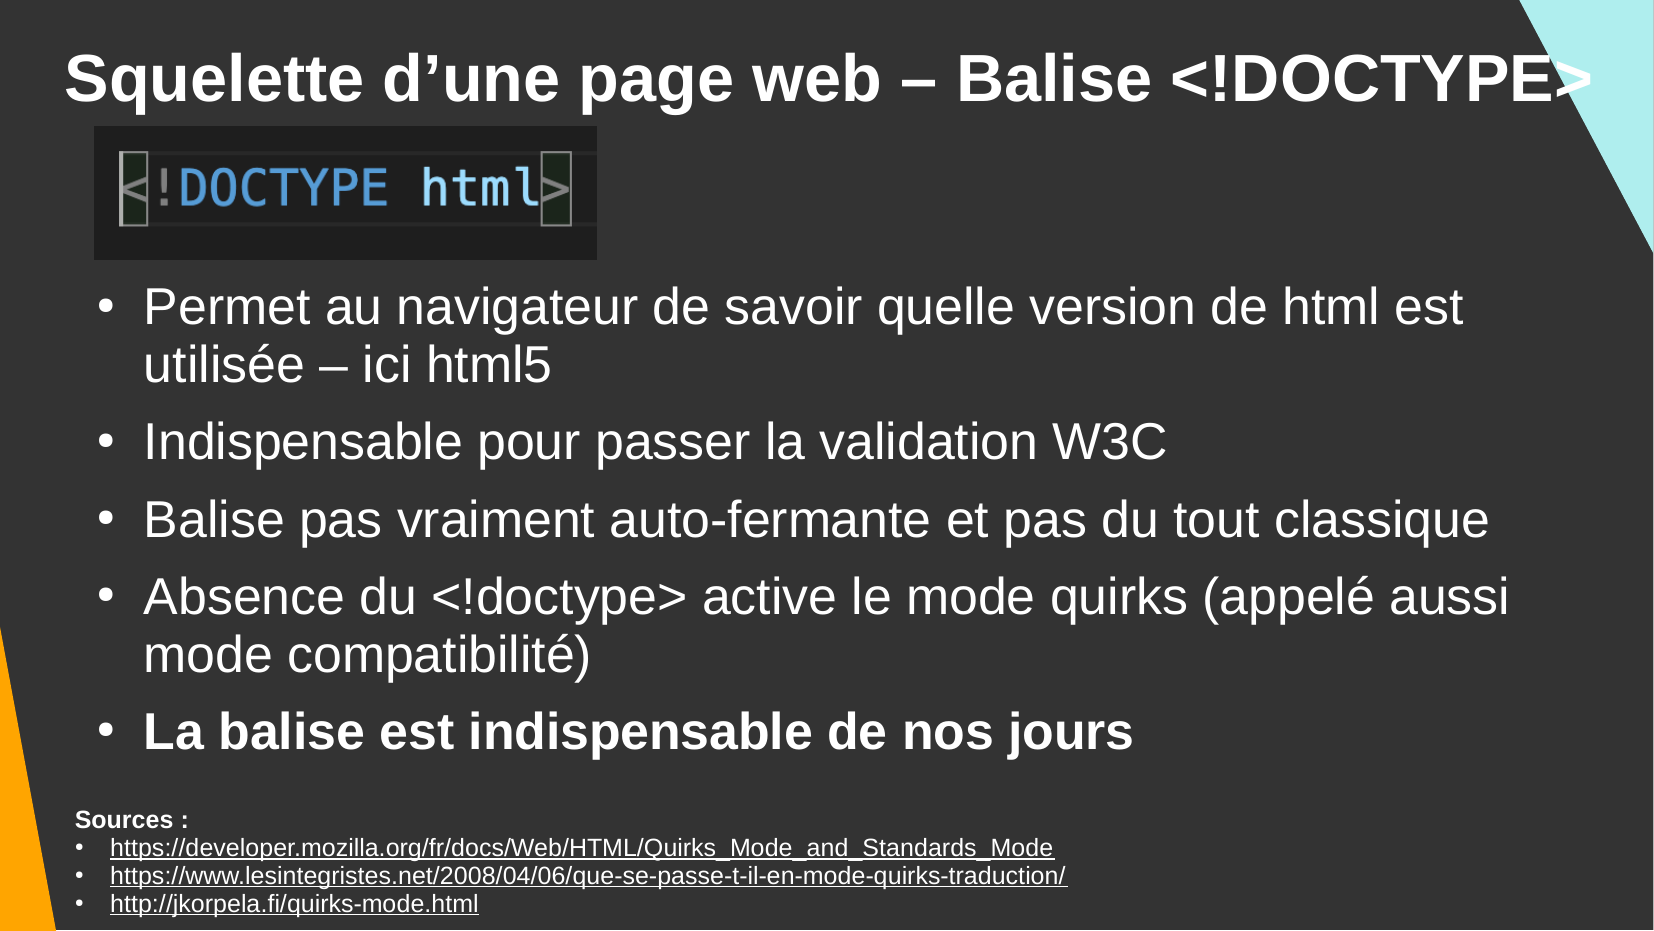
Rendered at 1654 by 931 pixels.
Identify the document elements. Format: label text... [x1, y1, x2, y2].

text_box [1519, 0, 1654, 255]
list Permet au navigateur de savoir quelle version de html est utilisée – ici html5 Indispensable pour passer la validation W3C Balise pas vraiment auto-fermante et pas du tout classique Absence du <!doctype> active le mode quirks (appelé aussi mode compatibilité) La balise est indispensable de nos jours [80, 278, 1635, 768]
text_box [0, 626, 57, 931]
text_box Sources : https://developer.mozilla.org/fr/docs/Web/HTML/Quirks_Mode_and_Standards_Mode https://www.lesintegristes.net/2008/04/06/que-se-passe-t-il-en-mode-quirks-traduction/ http://jkorpela.fi/quirks-mode.html [59, 798, 1546, 931]
picture [94, 126, 597, 260]
title Squelette d’une page web – Balise <!DOCTYPE> [64, 40, 1635, 153]
